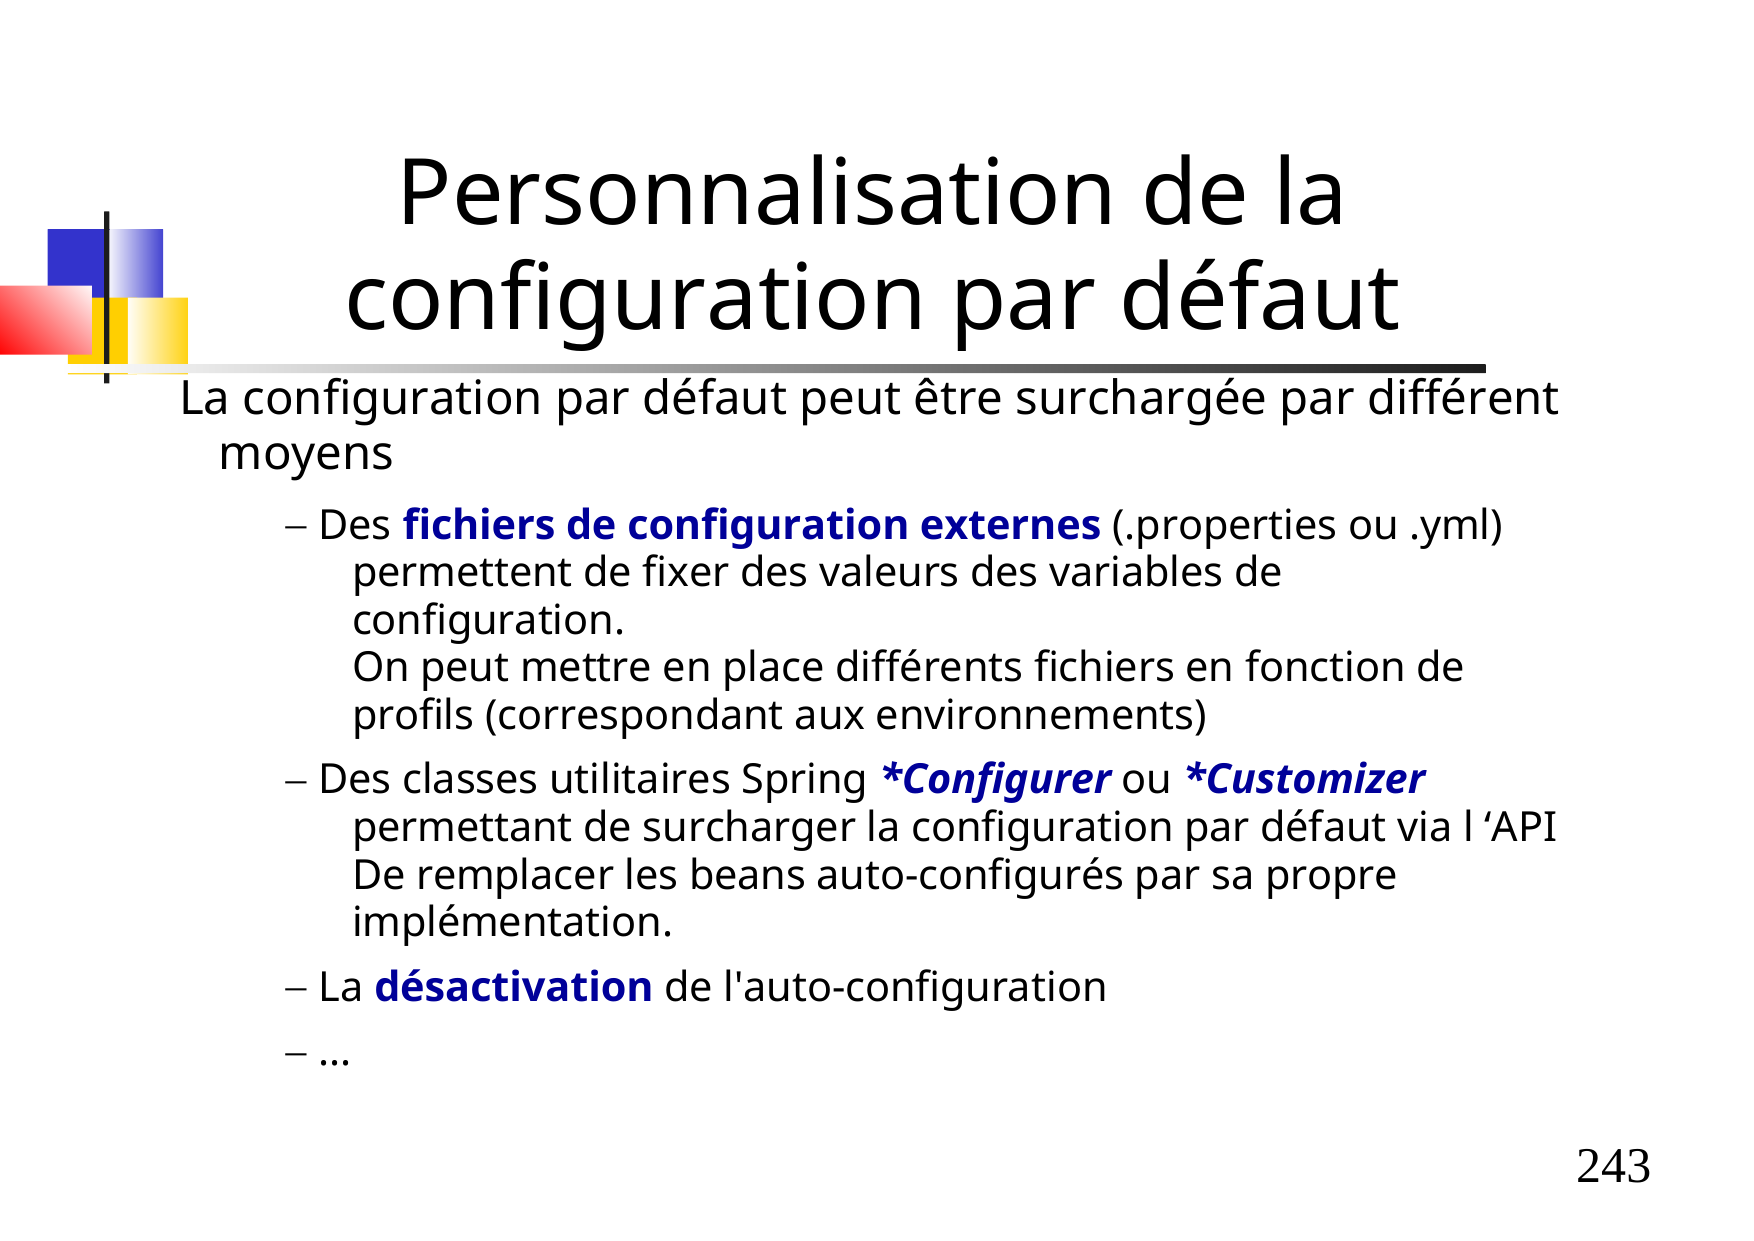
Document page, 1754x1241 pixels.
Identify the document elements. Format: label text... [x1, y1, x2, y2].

title Personnalisation de la configuration par défaut [179, 139, 1567, 351]
list La configuration par défaut peut être surchargée par différent moyens Des fichiers de configuration externes (.properties ou .yml) permettent de fixer des valeurs des variables de configuration. On peut mettre en place différents fichiers en fonction de profils (correspondant aux environnements) Des classes utilitaires Spring *Configurer ou *Customizer permettant de surcharger la configuration par défaut via l ‘API De remplacer les beans auto-configurés par sa propre implémentation. La désactivation de l'auto-configuration ... [179, 371, 1567, 1091]
